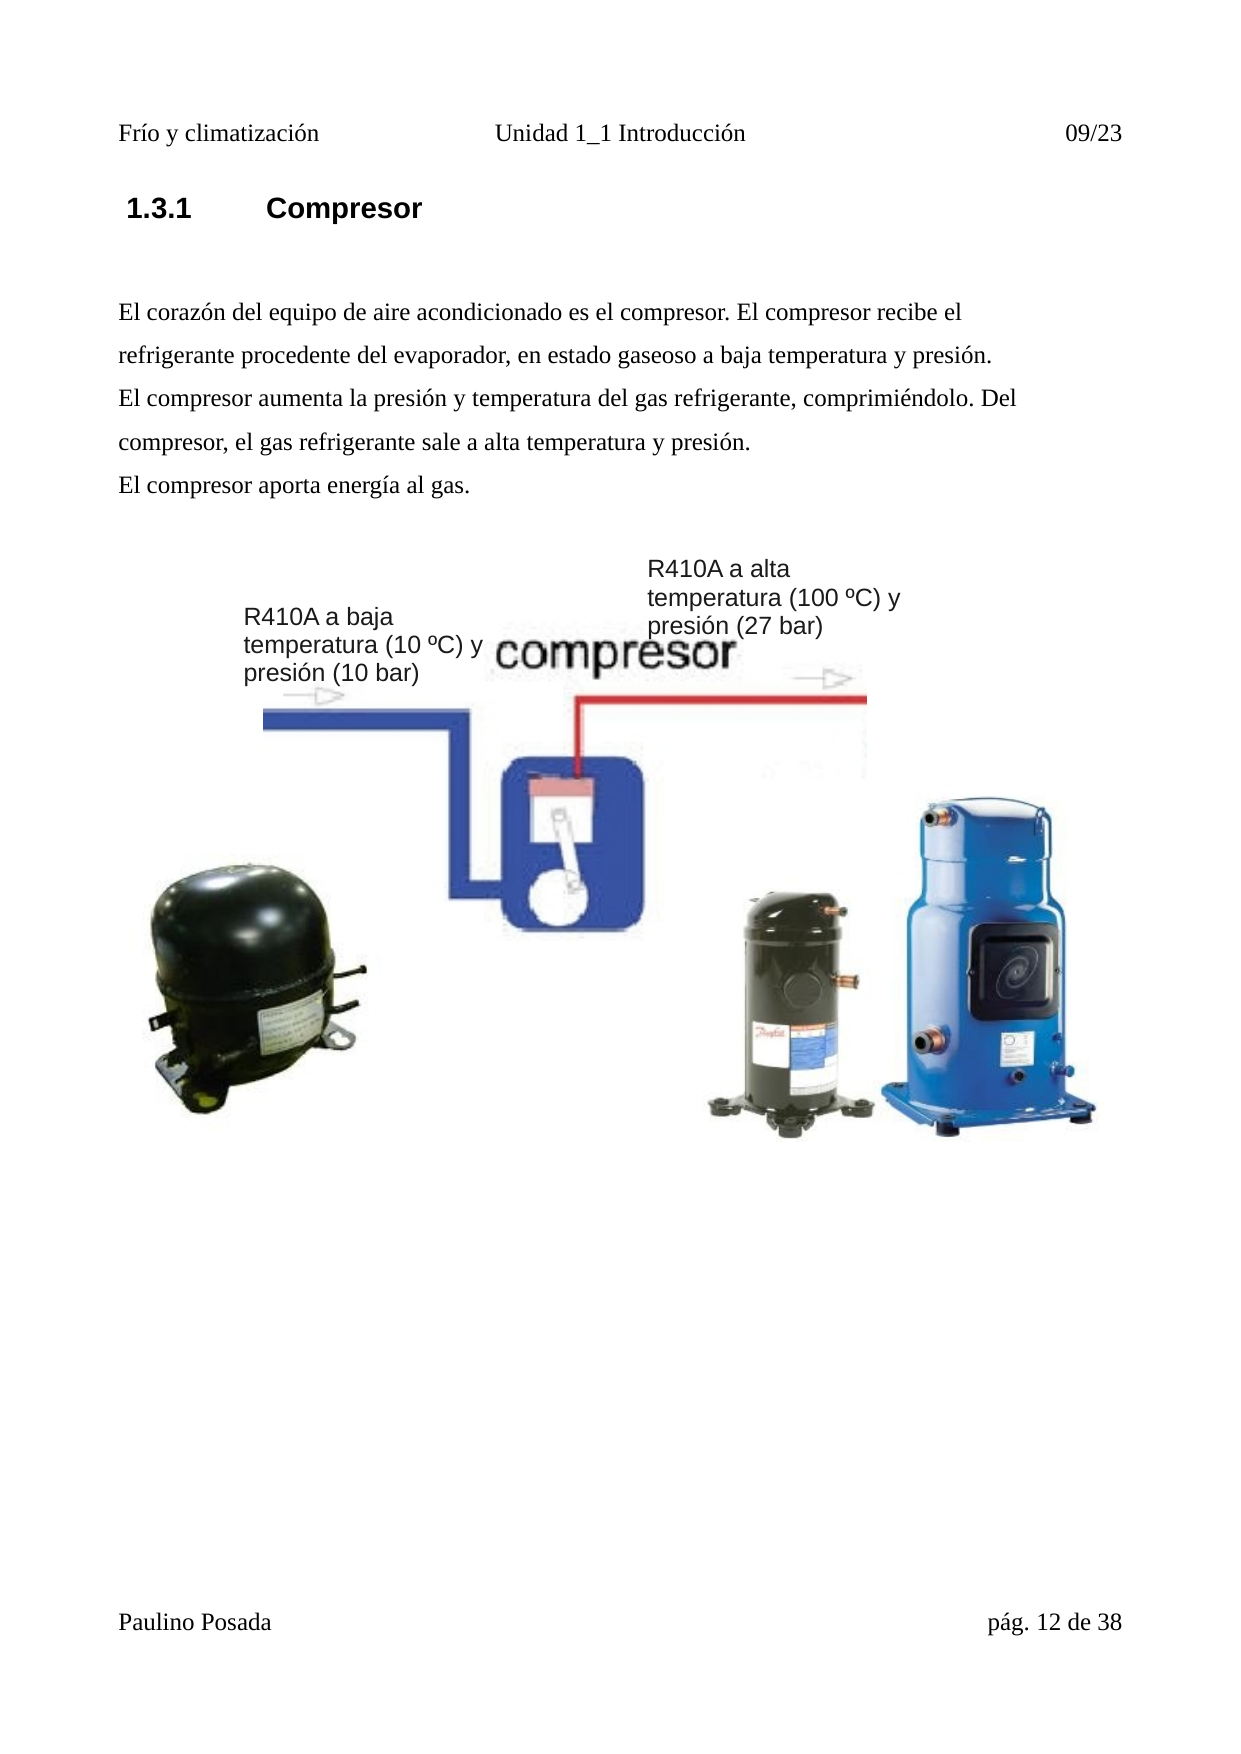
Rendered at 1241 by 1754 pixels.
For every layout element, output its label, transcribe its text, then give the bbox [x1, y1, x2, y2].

subtitle Compresor [118, 191, 1122, 225]
text El corazón del equipo de aire acondicionado es el compresor. El compresor recibe el [118, 297, 1122, 326]
picture [753, 570, 760, 576]
picture [779, 570, 786, 576]
picture [118, 567, 1111, 1142]
picture [732, 570, 739, 576]
picture [264, 611, 270, 619]
picture [696, 567, 704, 575]
text El compresor aporta energía al gas. [118, 470, 1122, 498]
picture [858, 590, 867, 604]
text compresor, el gas refrigerante sale a alta temperatura y presión. [118, 427, 1122, 455]
text refrigerante procedente del evaporador, en estado gaseoso a baja temperatura y presión. [118, 340, 1122, 369]
text El compresor aumenta la presión y temperatura del gas refrigerante, comprimiéndolo. Del [118, 383, 1122, 412]
